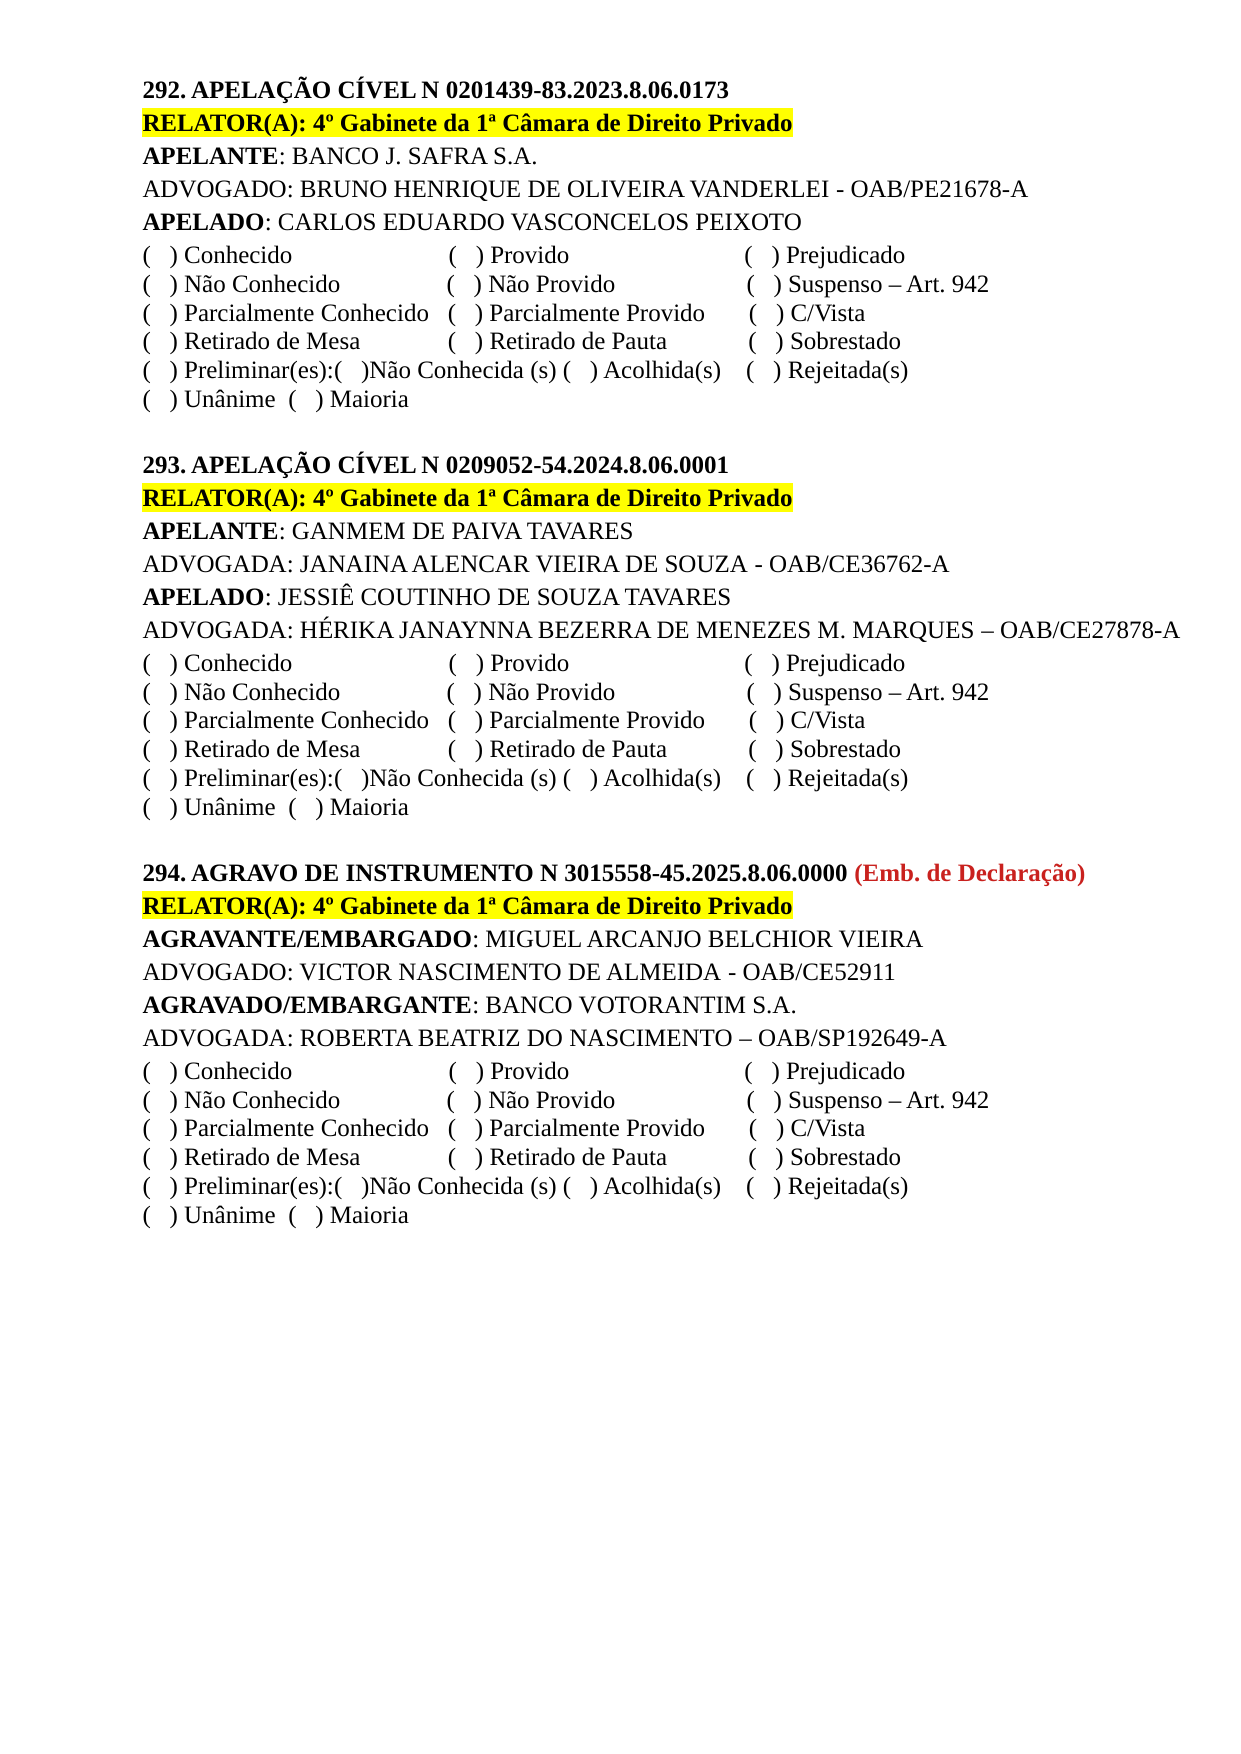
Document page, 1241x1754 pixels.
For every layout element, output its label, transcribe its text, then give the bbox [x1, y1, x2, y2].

text ( ) Preliminar(es):( )Não Conhecida (s) ( ) Acolhida(s) ( ) Rejeitada(s) [142, 355, 1158, 384]
text ( ) Parcialmente Conhecido ( ) Parcialmente Provido ( ) C/Vista [142, 706, 1158, 734]
text ( ) Unânime ( ) Maioria 294. AGRAVO DE INSTRUMENTO N 3015558-45.2025.8.06.0000 (Emb. de Declaração) RELATOR(A): 4º Gabinete da 1ª Câmara de Direito Privado AGRAVANTE/EMBARGADO: MIGUEL ARCANJO BELCHIOR VIEIRA ADVOGADO: VICTOR NASCIMENTO DE ALMEIDA - OAB/CE52911 AGRAVADO/EMBARGANTE: BANCO VOTORANTIM S.A. ADVOGADA: ROBERTA BEATRIZ DO NASCIMENTO – OAB/SP192649-A [142, 792, 1188, 1052]
text ( ) Retirado de Mesa ( ) Retirado de Pauta ( ) Sobrestado [142, 734, 1158, 763]
text ( ) Preliminar(es):( )Não Conhecida (s) ( ) Acolhida(s) ( ) Rejeitada(s) [142, 1171, 1158, 1200]
text 292. APELAÇÃO CÍVEL N 0201439-83.2023.8.06.0173 RELATOR(A): 4º Gabinete da 1ª Câmara de Direito Privado APELANTE: BANCO J. SAFRA S.A. ADVOGADO: BRUNO HENRIQUE DE OLIVEIRA VANDERLEI - OAB/PE21678-A APELADO: CARLOS EDUARDO VASCONCELOS PEIXOTO [142, 75, 1188, 236]
text ( ) Parcialmente Conhecido ( ) Parcialmente Provido ( ) C/Vista [142, 298, 1158, 326]
text ( ) Unânime ( ) Maioria 293. APELAÇÃO CÍVEL N 0209052-54.2024.8.06.0001 RELATOR(A): 4º Gabinete da 1ª Câmara de Direito Privado APELANTE: GANMEM DE PAIVA TAVARES ADVOGADA: JANAINA ALENCAR VIEIRA DE SOUZA - OAB/CE36762-A APELADO: JESSIÊ COUTINHO DE SOUZA TAVARES ADVOGADA: HÉRIKA JANAYNNA BEZERRA DE MENEZES M. MARQUES – OAB/CE27878-A [142, 384, 1188, 644]
text ( ) Não Conhecido ( ) Não Provido ( ) Suspenso – Art. 942 [142, 1085, 1158, 1113]
text ( ) Não Conhecido ( ) Não Provido ( ) Suspenso – Art. 942 [142, 269, 1158, 298]
text ( ) Unânime ( ) Maioria [142, 1200, 1188, 1294]
text ( ) Conhecido ( ) Provido ( ) Prejudicado [142, 1056, 1141, 1085]
text ( ) Preliminar(es):( )Não Conhecida (s) ( ) Acolhida(s) ( ) Rejeitada(s) [142, 763, 1158, 792]
text ( ) Retirado de Mesa ( ) Retirado de Pauta ( ) Sobrestado [142, 326, 1158, 355]
text ( ) Retirado de Mesa ( ) Retirado de Pauta ( ) Sobrestado [142, 1142, 1158, 1171]
text ( ) Parcialmente Conhecido ( ) Parcialmente Provido ( ) C/Vista [142, 1113, 1158, 1142]
text ( ) Não Conhecido ( ) Não Provido ( ) Suspenso – Art. 942 [142, 677, 1158, 706]
text ( ) Conhecido ( ) Provido ( ) Prejudicado [142, 240, 1141, 269]
text ( ) Conhecido ( ) Provido ( ) Prejudicado [142, 648, 1141, 677]
